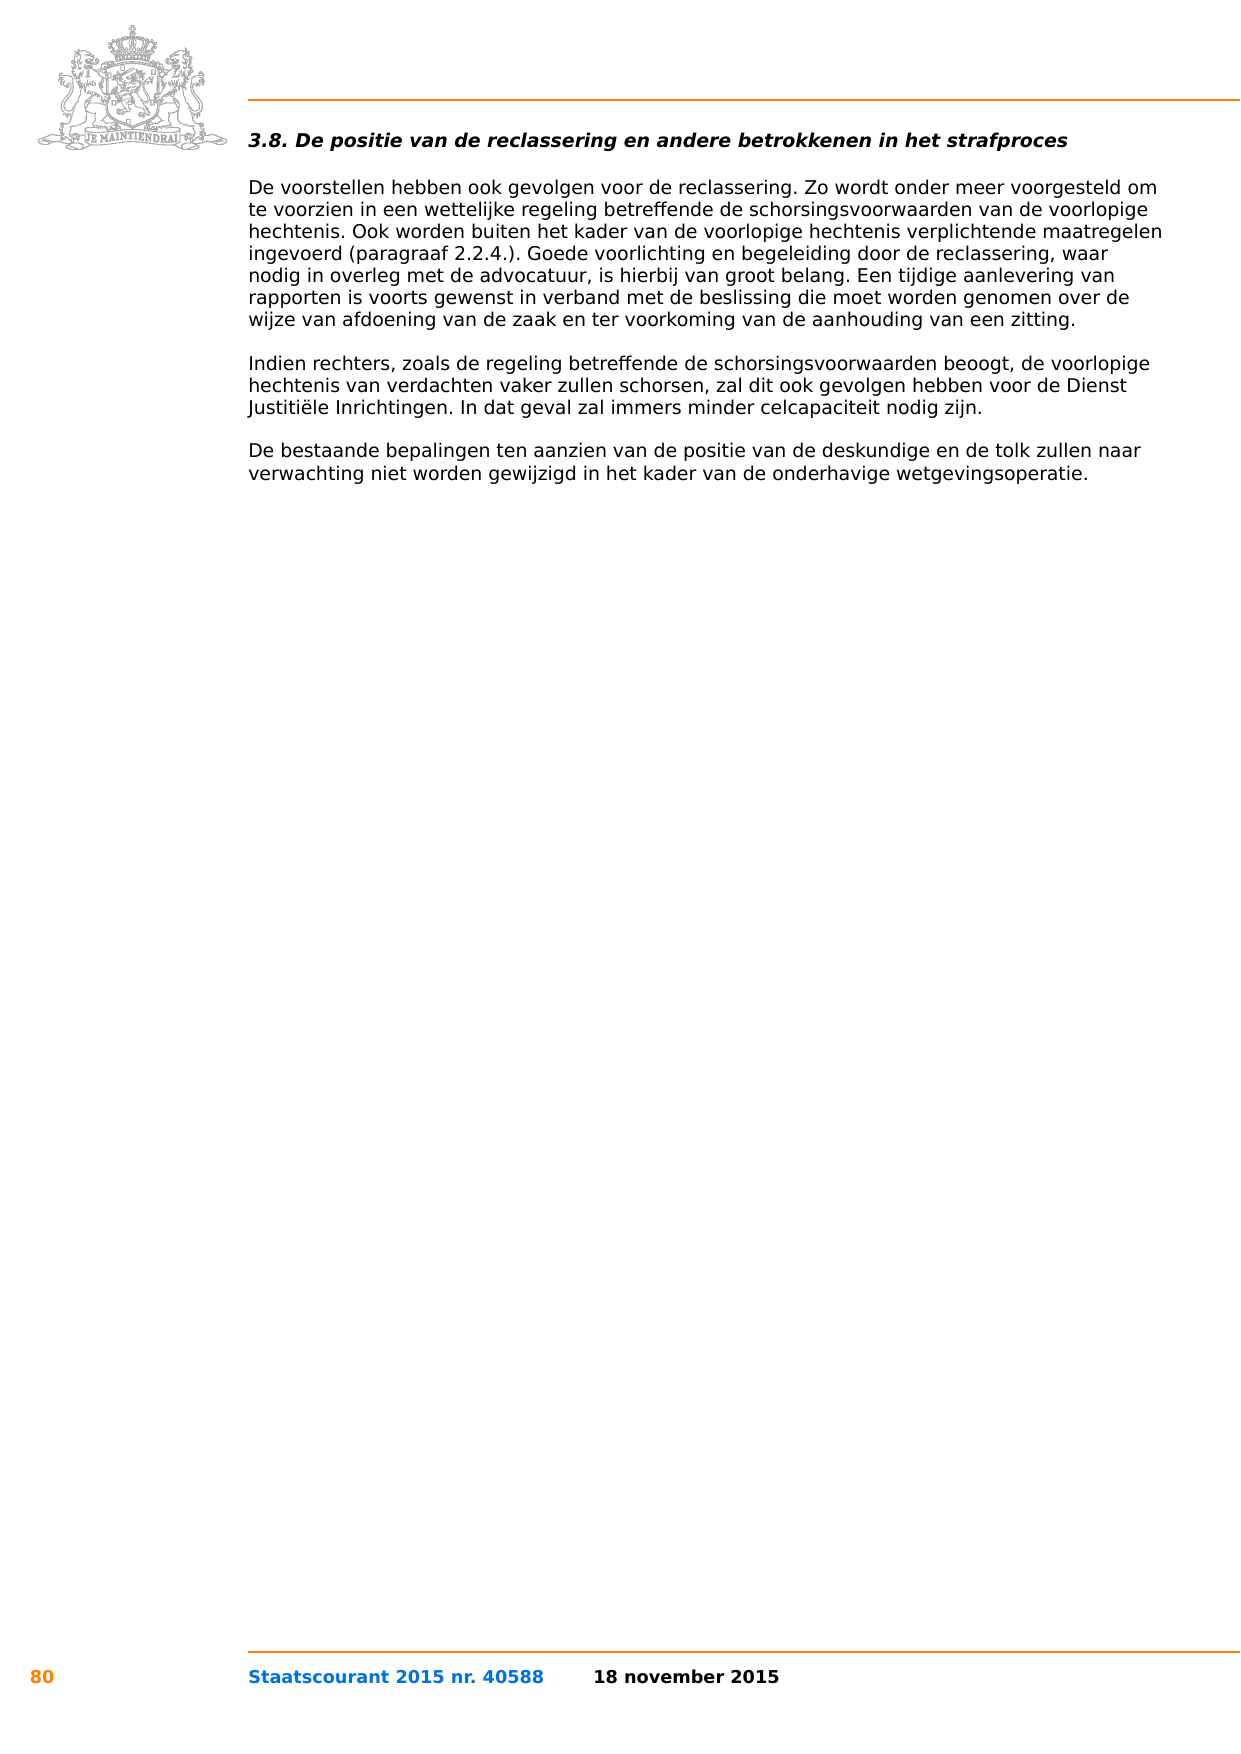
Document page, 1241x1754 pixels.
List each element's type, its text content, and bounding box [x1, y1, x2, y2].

text De voorstellen hebben ook gevolgen voor de reclassering. Zo wordt onder meer voorgesteld om te voorzien in een wettelijke regeling betreffende de schorsingsvoorwaarden van de voorlopige hechtenis. Ook worden buiten het kader van de voorlopige hechtenis verplichtende maatregelen ingevoerd (paragraaf 2.2.4.). Goede voorlichting en begeleiding door de reclassering, waar nodig in overleg met de advocatuur, is hierbij van groot belang. Een tijdige aanlevering van rapporten is voorts gewenst in verband met de beslissing die moet worden genomen over de wijze van afdoening van de zaak en ter voorkoming van de aanhouding van een zitting. [248, 177, 1163, 331]
text Indien rechters, zoals de regeling betreffende de schorsingsvoorwaarden beoogt, de voorlopige hechtenis van verdachten vaker zullen schorsen, zal dit ook gevolgen hebben voor de Dienst Justitiële Inrichtingen. In dat geval zal immers minder celcapaciteit nodig zijn. [248, 353, 1163, 418]
picture [38, 25, 227, 150]
subtitle 3.8. De positie van de reclassering en andere betrokkenen in het strafproces [248, 130, 1163, 152]
text De bestaande bepalingen ten aanzien van de positie van de deskundige en de tolk zullen naar verwachting niet worden gewijzigd in het kader van de onderhavige wetgevingsoperatie. [248, 440, 1163, 484]
